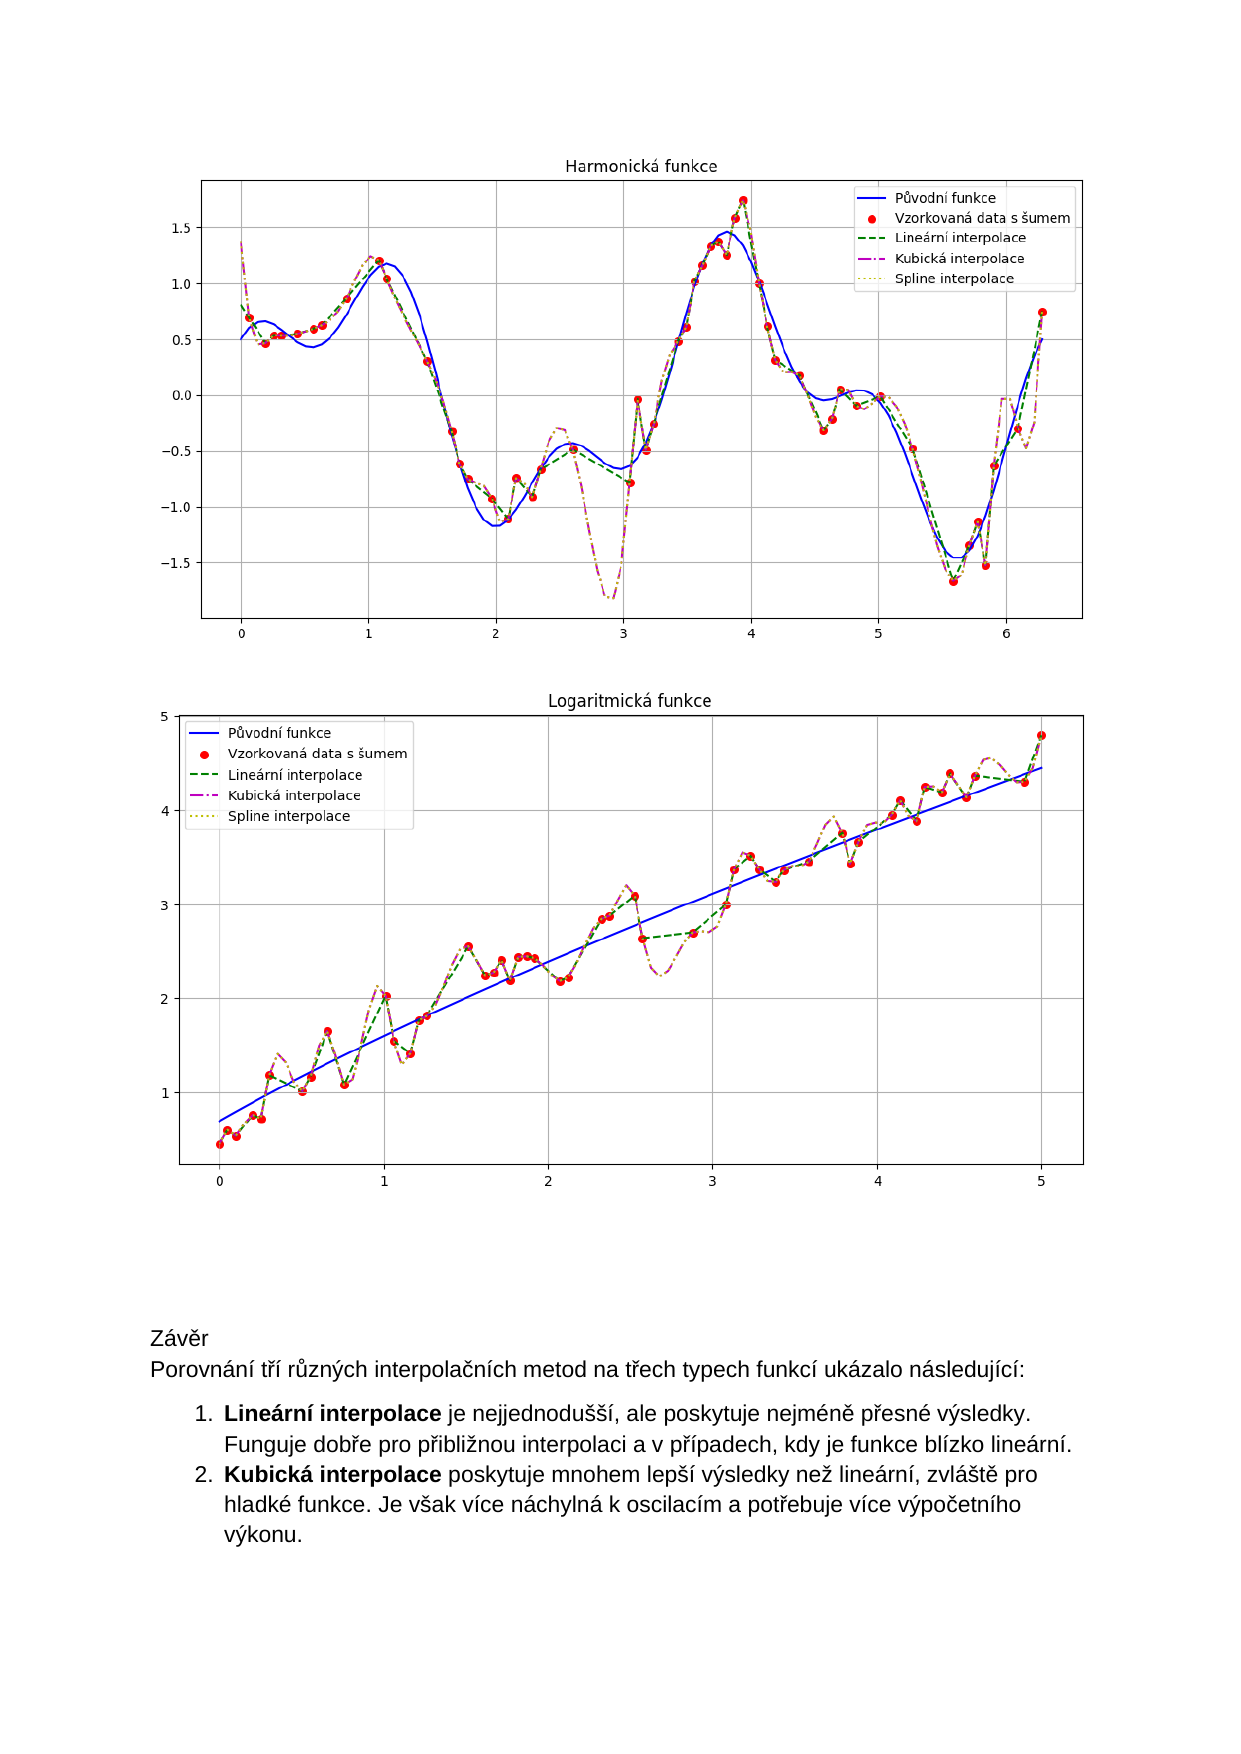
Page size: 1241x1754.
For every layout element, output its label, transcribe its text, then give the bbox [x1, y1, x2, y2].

picture [150, 150, 1091, 650]
list Kubická interpolace poskytuje mnohem lepší výsledky než lineární, zvláště pro hladké funkce. Je však více náchylná k oscilacím a potřebuje více výpočetního výkonu. [194, 1461, 1090, 1547]
text Porovnání tří různých interpolačních metod na třech typech funkcí ukázalo následující: [150, 1356, 1090, 1382]
picture [150, 683, 1091, 1197]
list Lineární interpolace je nejjednodušší, ale poskytuje nejméně přesné výsledky. Funguje dobře pro přibližnou interpolaci a v případech, kdy je funkce blízko lineární. [194, 1400, 1090, 1457]
text Závěr [150, 1295, 1090, 1352]
